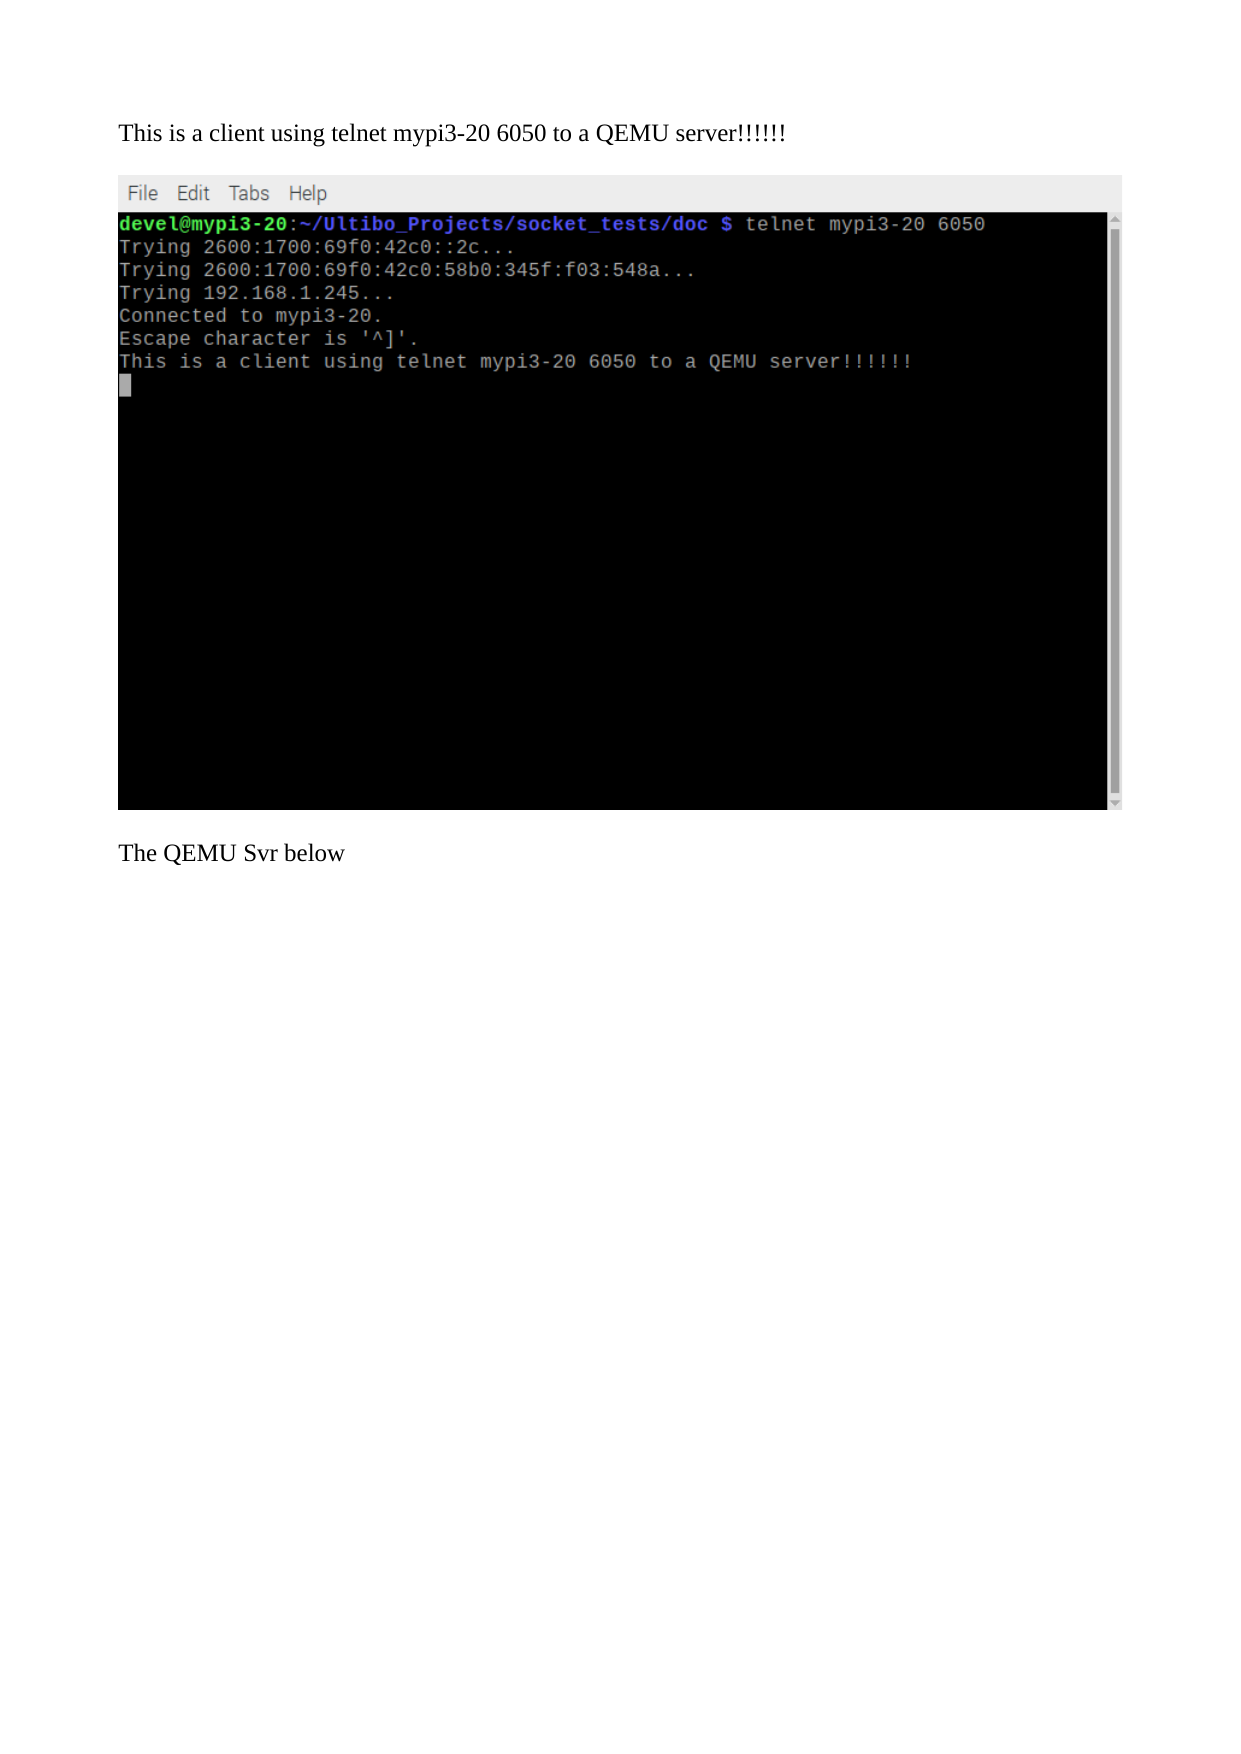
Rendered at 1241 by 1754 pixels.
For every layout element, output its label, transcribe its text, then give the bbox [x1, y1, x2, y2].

text The QEMU Svr below [118, 838, 1122, 867]
text This is a client using telnet mypi3-20 6050 to a QEMU server!!!!!! [118, 118, 1122, 147]
picture [118, 175, 1123, 810]
